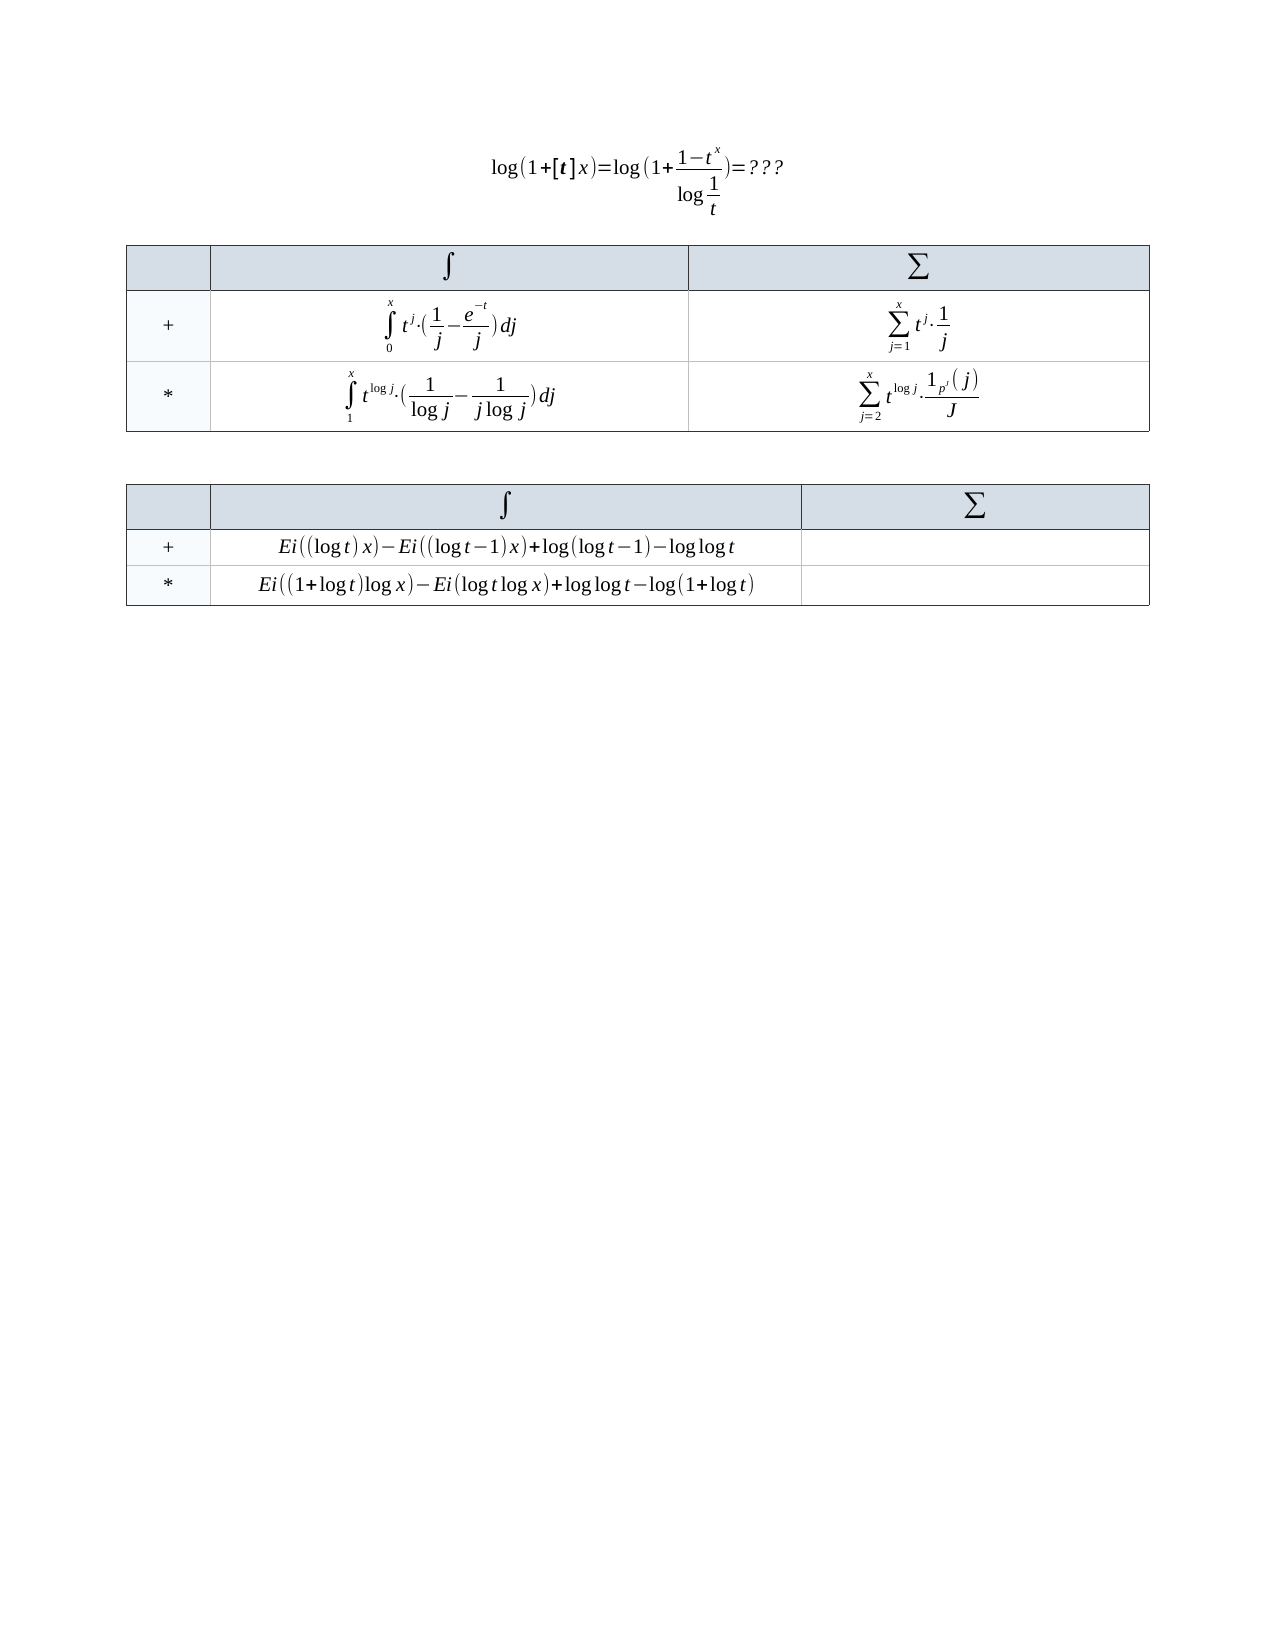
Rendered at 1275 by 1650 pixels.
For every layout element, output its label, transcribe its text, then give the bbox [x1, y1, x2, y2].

table_cell [802, 530, 1149, 565]
table_cell [802, 566, 1149, 605]
table_cell [689, 291, 1149, 361]
table_cell [689, 362, 1149, 431]
table_header [211, 485, 801, 529]
table_header [127, 246, 210, 290]
table_cell [211, 566, 801, 605]
table_cell * [127, 566, 210, 605]
table_header [211, 246, 688, 290]
table_header [127, 485, 210, 529]
table_cell * [127, 362, 210, 431]
table_cell [211, 362, 688, 431]
table_cell [211, 530, 801, 565]
table_cell [211, 291, 688, 361]
table_header [802, 485, 1149, 529]
table_cell + [127, 291, 210, 361]
table_header [689, 246, 1149, 290]
table_cell + [127, 530, 210, 565]
